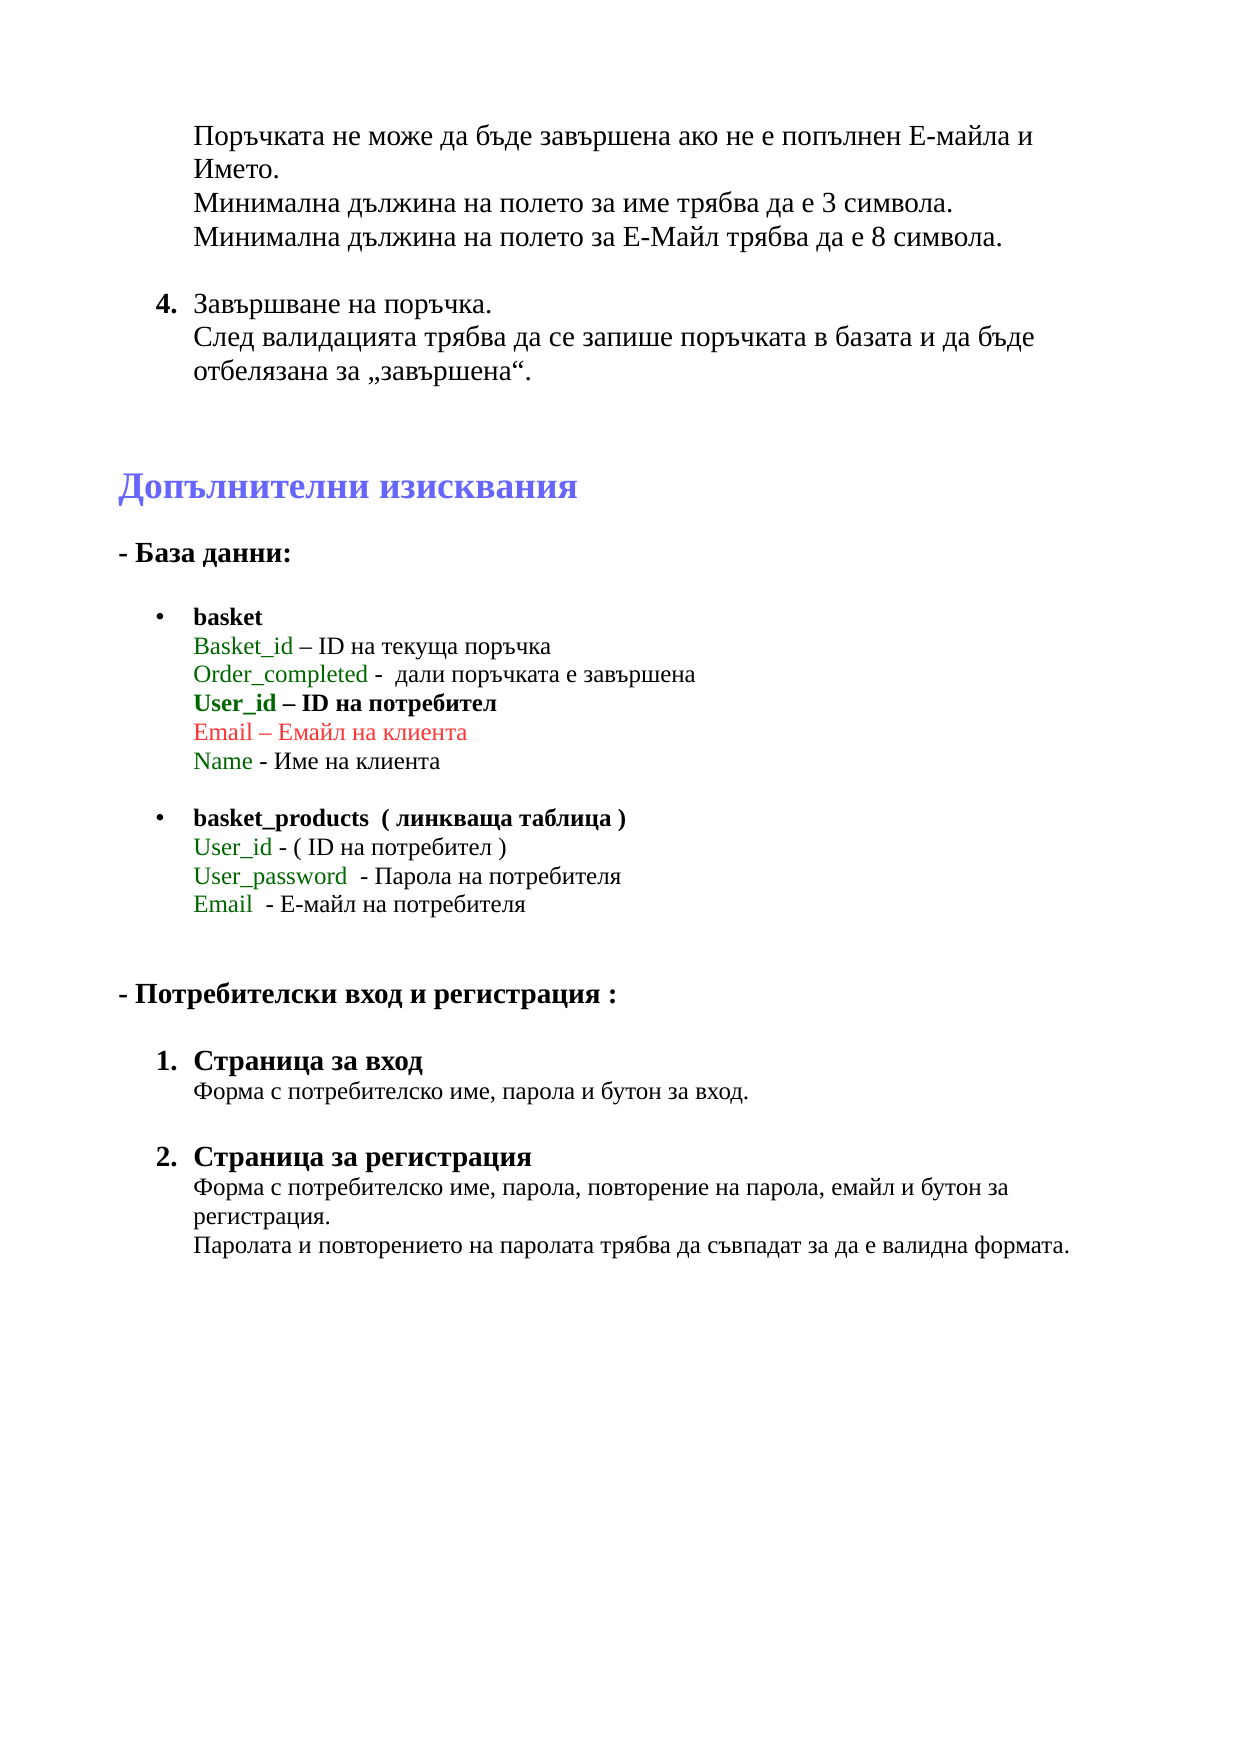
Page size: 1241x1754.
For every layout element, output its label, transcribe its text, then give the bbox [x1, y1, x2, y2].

list basket_products ( линкваща таблица ) User_id - ( ID на потребител ) User_password - Парола на потребителя [156, 803, 1122, 889]
text - Потребителски вход и регистрация : [118, 976, 1122, 1009]
list Email - Е-майл на потребителя [156, 889, 1122, 947]
list Завършване на поръчка. След валидацията трябва да се запише поръчката в базата и да бъде отбелязана за „завършена“. [156, 286, 1122, 386]
list Order_completed - дали поръчката е завършена User_id – ID на потребител Email – Емайл на клиента [156, 659, 1122, 746]
list Страница за вход Форма с потребителско име, парола и бутон за вход. [156, 1043, 1122, 1139]
text - База данни: [118, 535, 1122, 602]
text Допълнителни изисквания [118, 463, 1122, 506]
list Страница за регистрация Форма с потребителско име, парола, повторение на парола, емайл и бутон за регистрация. Паролата и повторението на паролата трябва да съвпадат за да е валидна формата. [156, 1139, 1122, 1258]
list Basket_id – ID на текуща поръчка [156, 631, 1122, 659]
list basket [156, 602, 1122, 631]
list Поръчката не може да бъде завършена ако не е попълнен Е-майла и Името. Минимална дължина на полето за име трябва да е 3 символа. Минимална дължина на полето за Е-Майл трябва да е 8 символа. [156, 118, 1122, 286]
list Name - Име на клиента [156, 746, 1122, 803]
